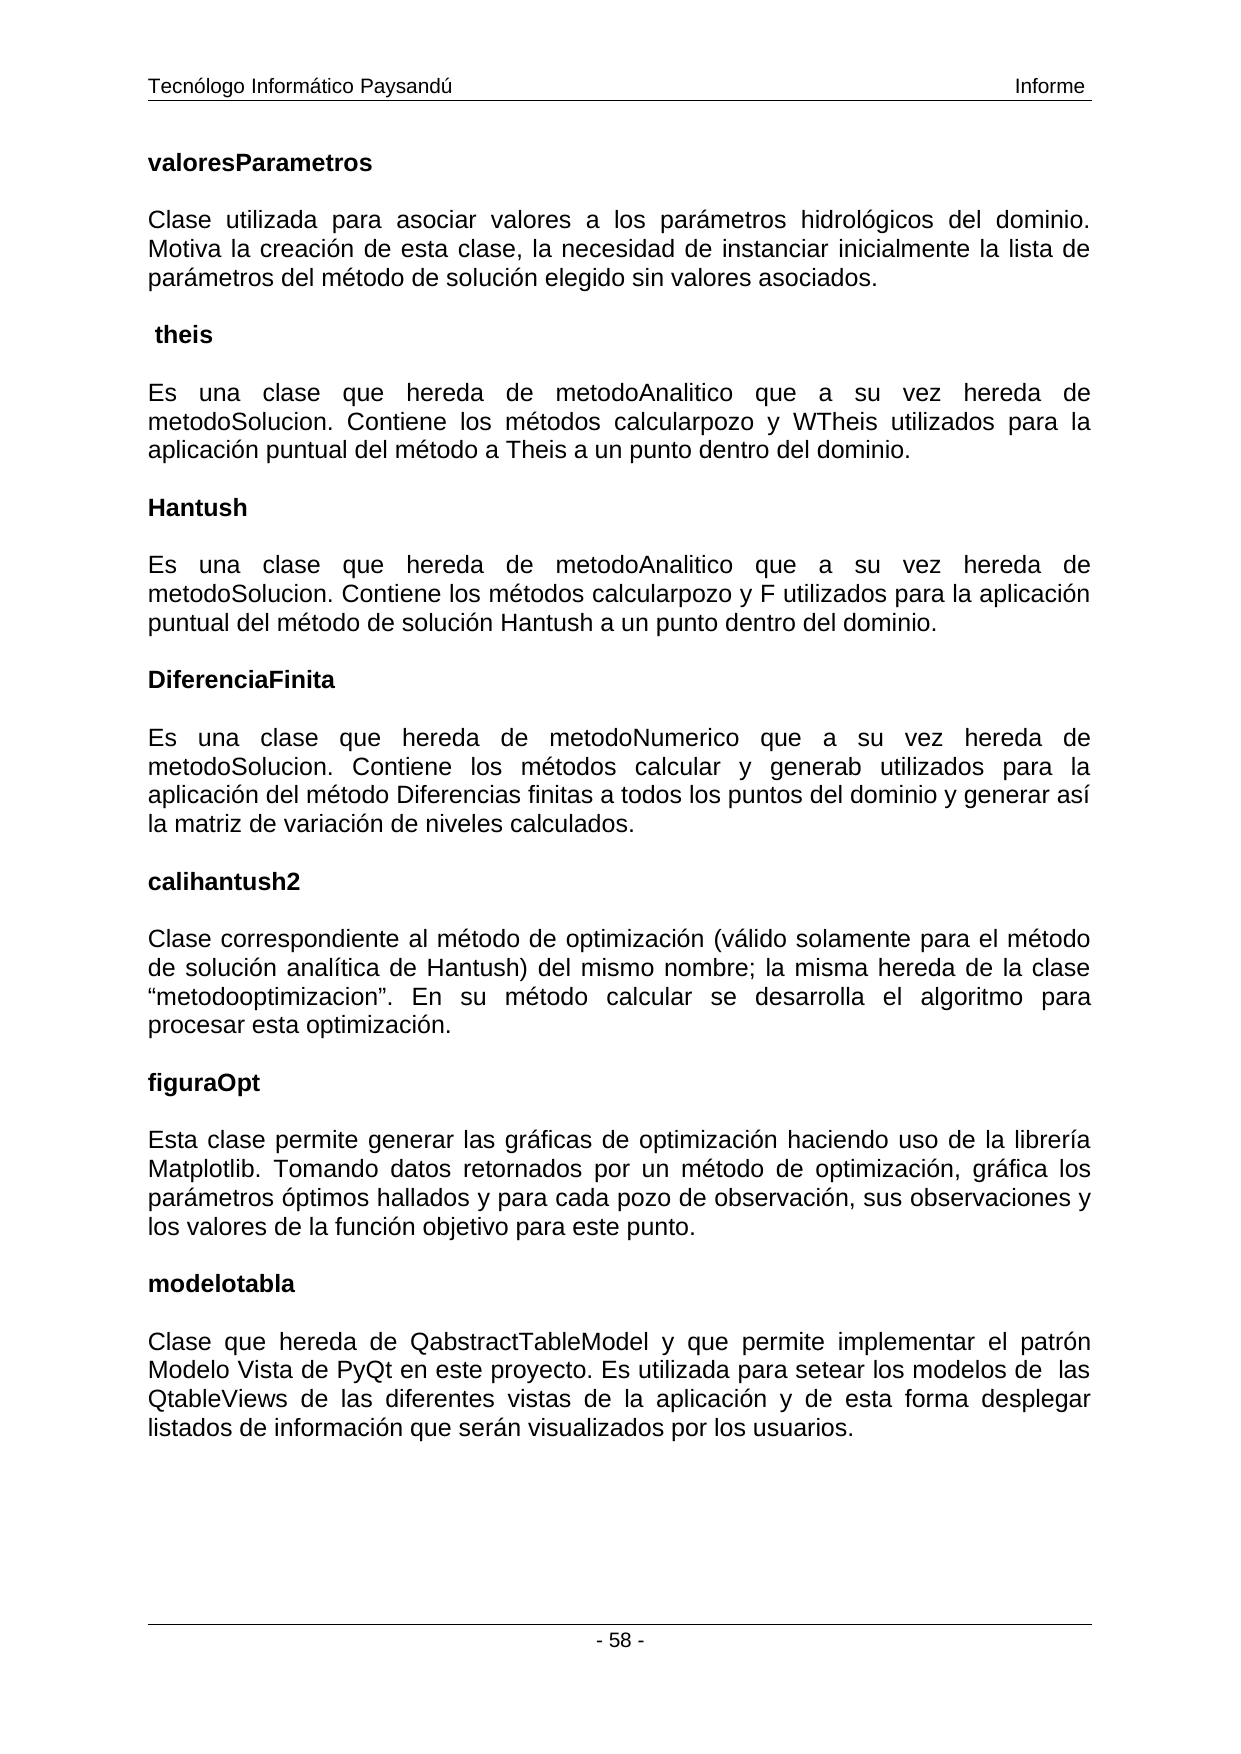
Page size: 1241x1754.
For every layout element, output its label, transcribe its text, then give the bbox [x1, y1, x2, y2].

text Es una clase que hereda de metodoNumerico que a su vez hereda de metodoSolucion. Contiene los métodos calcular y generab utilizados para la aplicación del método Diferencias finitas a todos los puntos del dominio y generar así la matriz de variación de niveles calculados. [148, 723, 1092, 838]
text Clase correspondiente al método de optimización (válido solamente para el método de solución analítica de Hantush) del mismo nombre; la misma hereda de la clase “metodooptimizacion”. En su método calcular se desarrolla el algoritmo para procesar esta optimización. [148, 924, 1092, 1039]
text theis [148, 320, 1092, 349]
text Clase utilizada para asociar valores a los parámetros hidrológicos del dominio. Motiva la creación de esta clase, la necesidad de instanciar inicialmente la lista de parámetros del método de solución elegido sin valores asociados. [148, 205, 1092, 291]
text Clase que hereda de QabstractTableModel y que permite implementar el patrón Modelo Vista de PyQt en este proyecto. Es utilizada para setear los modelos de las QtableViews de las diferentes vistas de la aplicación y de esta forma desplegar listados de información que serán visualizados por los usuarios. [148, 1326, 1092, 1441]
text DiferenciaFinita [148, 665, 1092, 694]
text figuraOpt [148, 1068, 1092, 1096]
text calihantush2 [148, 866, 1092, 895]
text valoresParametros [148, 148, 1092, 176]
text modelotabla [148, 1269, 1092, 1298]
text Esta clase permite generar las gráficas de optimización haciendo uso de la librería Matplotlib. Tomando datos retornados por un método de optimización, gráfica los parámetros óptimos hallados y para cada pozo de observación, sus observaciones y los valores de la función objetivo para este punto. [148, 1125, 1092, 1240]
text Es una clase que hereda de metodoAnalitico que a su vez hereda de metodoSolucion. Contiene los métodos calcularpozo y F utilizados para la aplicación puntual del método de solución Hantush a un punto dentro del dominio. [148, 550, 1092, 636]
text Hantush [148, 493, 1092, 521]
text Es una clase que hereda de metodoAnalitico que a su vez hereda de metodoSolucion. Contiene los métodos calcularpozo y WTheis utilizados para la aplicación puntual del método a Theis a un punto dentro del dominio. [148, 378, 1092, 464]
